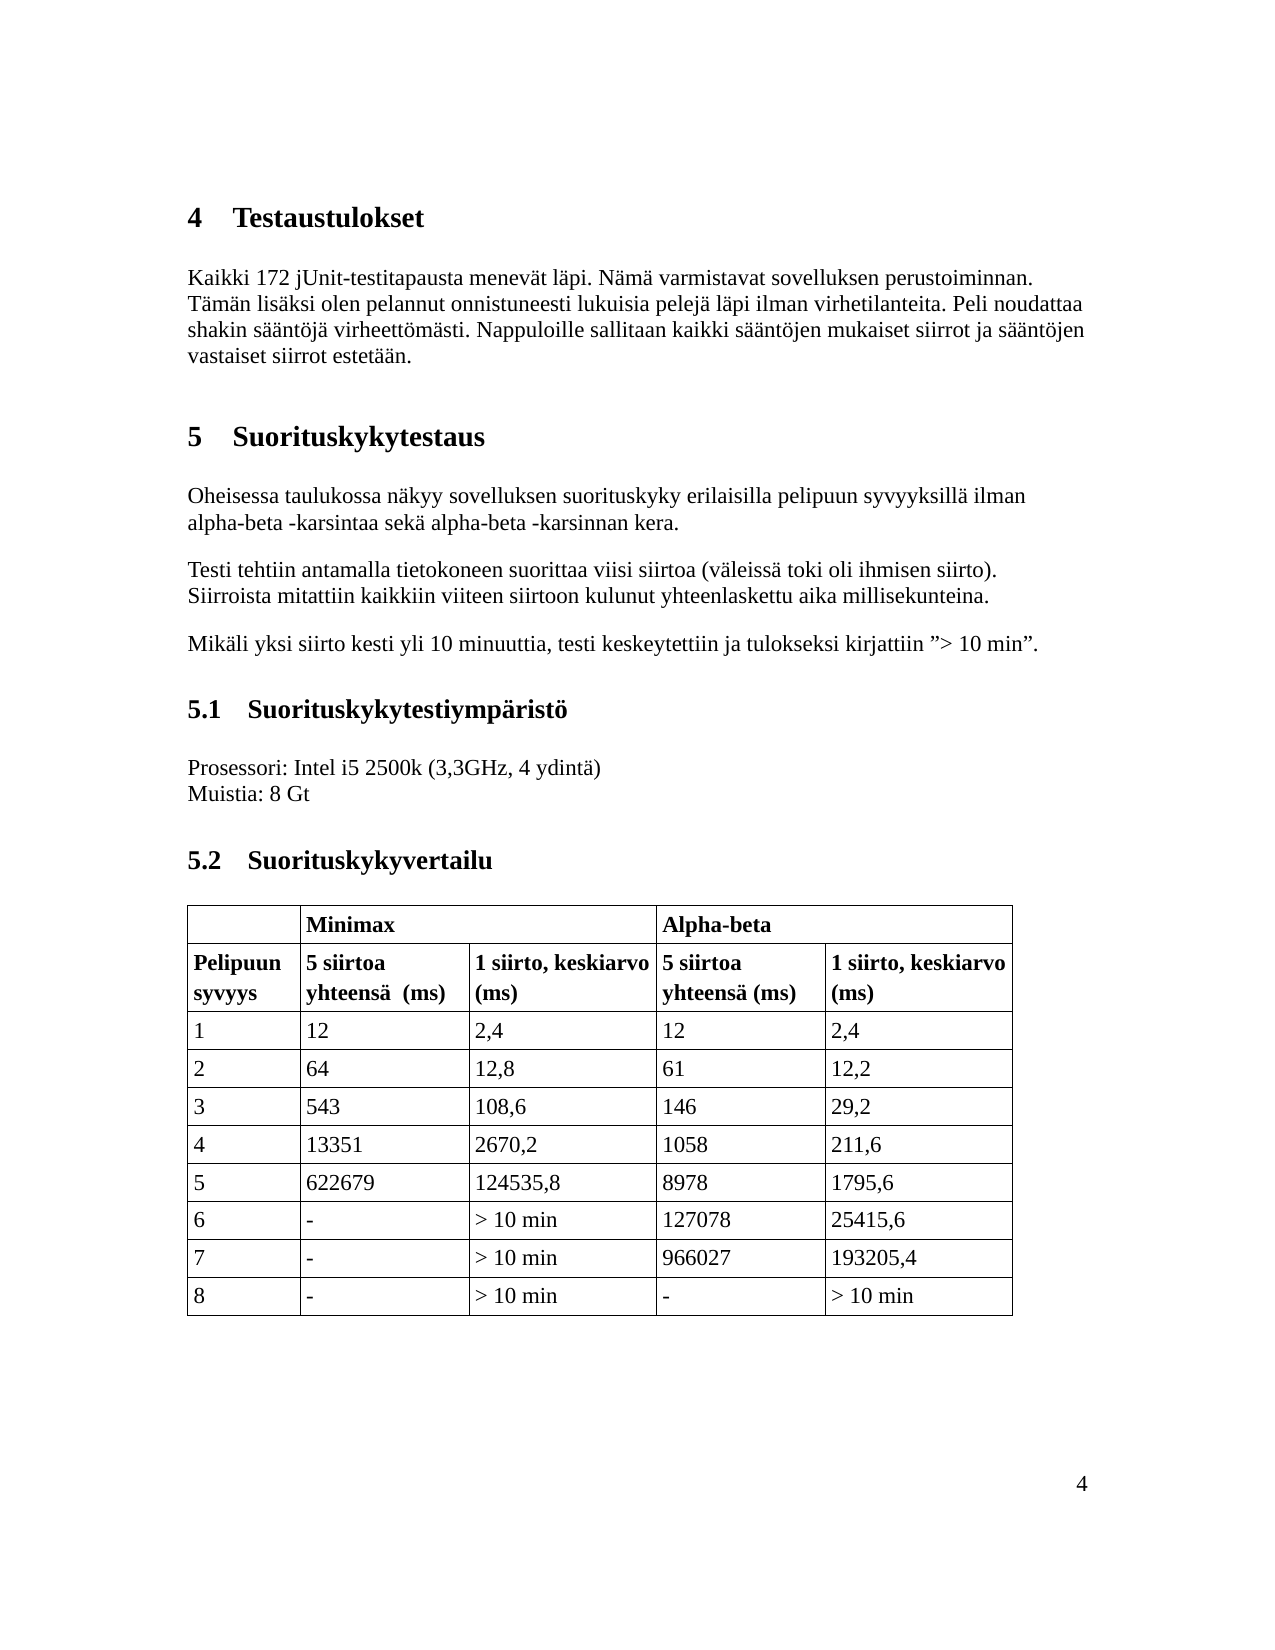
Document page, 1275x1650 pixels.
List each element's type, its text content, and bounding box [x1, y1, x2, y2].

table_cell > 10 min [470, 1240, 656, 1277]
table_cell 2,4 [470, 1012, 656, 1049]
table_cell 1 siirto, keskiarvo (ms) [470, 944, 656, 1011]
table_cell 12,8 [470, 1050, 656, 1087]
table_cell 2 [188, 1050, 300, 1087]
table_cell 1058 [657, 1126, 825, 1163]
table_cell - [301, 1202, 469, 1239]
table_cell 8 [188, 1278, 300, 1314]
table_cell 64 [301, 1050, 469, 1087]
table_header [188, 906, 300, 943]
table_cell 127078 [657, 1202, 825, 1239]
table_cell 146 [657, 1088, 825, 1125]
table_cell 966027 [657, 1240, 825, 1277]
table_cell Pelipuun syvyys [188, 944, 300, 1011]
table_cell 1 siirto, keskiarvo (ms) [826, 944, 1012, 1011]
text Mikäli yksi siirto kesti yli 10 minuuttia, testi keskeytettiin ja tulokseksi kirjattiin ”> 10 min”. [187, 629, 1087, 656]
table_cell 211,6 [826, 1126, 1012, 1163]
table_cell > 10 min [470, 1278, 656, 1314]
table_cell 3 [188, 1088, 300, 1125]
table_cell 124535,8 [470, 1164, 656, 1201]
table_header Minimax [301, 906, 656, 943]
subtitle Suorituskykytestaus [187, 419, 1087, 452]
table_cell 2670,2 [470, 1126, 656, 1163]
table_cell 1795,6 [826, 1164, 1012, 1201]
table_cell 7 [188, 1240, 300, 1277]
table_cell 1 [188, 1012, 300, 1049]
subtitle Suorituskykytestiympäristö [187, 693, 1087, 724]
table_cell > 10 min [470, 1202, 656, 1239]
table_cell 193205,4 [826, 1240, 1012, 1277]
subtitle Testaustulokset [187, 200, 1087, 233]
table_cell 8978 [657, 1164, 825, 1201]
table_cell 29,2 [826, 1088, 1012, 1125]
text Prosessori: Intel i5 2500k (3,3GHz, 4 ydintä) Muistia: 8 Gt [187, 754, 1087, 807]
table_cell 12,2 [826, 1050, 1012, 1087]
table_header Alpha-beta [657, 906, 1012, 943]
subtitle Suorituskykyvertailu [187, 844, 1087, 876]
table_cell 5 siirtoa yhteensä (ms) [657, 944, 825, 1011]
text Oheisessa taulukossa näkyy sovelluksen suorituskyky erilaisilla pelipuun syvyyksillä ilman alpha-beta -karsintaa sekä alpha-beta -karsinnan kera. [187, 482, 1087, 535]
table_cell 12 [657, 1012, 825, 1049]
text Kaikki 172 jUnit-testitapausta menevät läpi. Nämä varmistavat sovelluksen perustoiminnan. Tämän lisäksi olen pelannut onnistuneesti lukuisia pelejä läpi ilman virhetilanteita. Peli noudattaa shakin sääntöjä virheettömästi. Nappuloille sallitaan kaikki sääntöjen mukaiset siirrot ja sääntöjen vastaiset siirrot estetään. [187, 263, 1087, 369]
table_cell > 10 min [826, 1278, 1012, 1314]
table_cell 2,4 [826, 1012, 1012, 1049]
text Testi tehtiin antamalla tietokoneen suorittaa viisi siirtoa (väleissä toki oli ihmisen siirto). Siirroista mitattiin kaikkiin viiteen siirtoon kulunut yhteenlaskettu aika millisekunteina. [187, 556, 1087, 609]
table_cell - [657, 1278, 825, 1314]
table_cell 25415,6 [826, 1202, 1012, 1239]
table_cell - [301, 1278, 469, 1314]
table_cell 108,6 [470, 1088, 656, 1125]
table_cell 4 [188, 1126, 300, 1163]
table_cell 543 [301, 1088, 469, 1125]
table_cell 13351 [301, 1126, 469, 1163]
table_cell 622679 [301, 1164, 469, 1201]
table_cell 61 [657, 1050, 825, 1087]
table_cell 6 [188, 1202, 300, 1239]
table_cell 5 siirtoa yhteensä (ms) [301, 944, 469, 1011]
table_cell 12 [301, 1012, 469, 1049]
table_cell - [301, 1240, 469, 1277]
table_cell 5 [188, 1164, 300, 1201]
